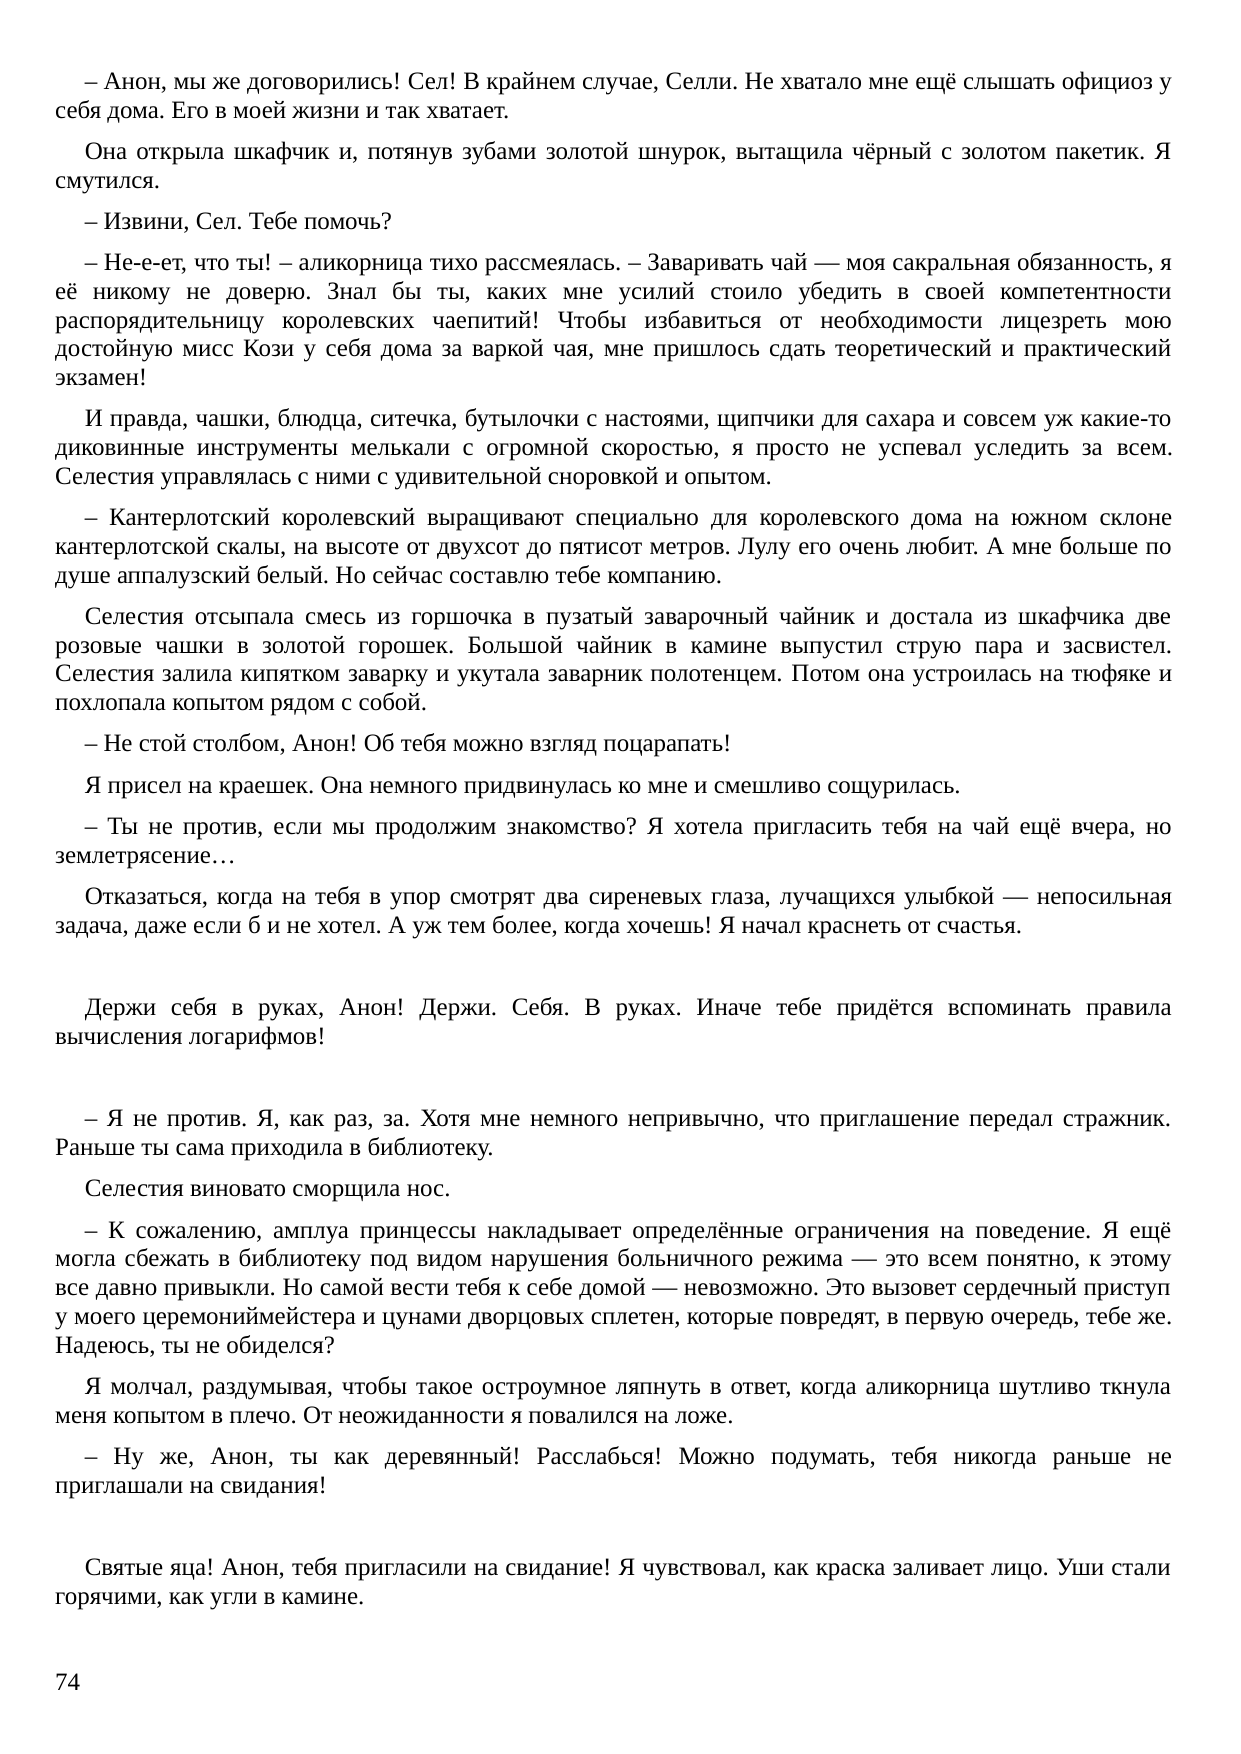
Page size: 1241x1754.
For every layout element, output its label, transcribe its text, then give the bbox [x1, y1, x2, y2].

text Я присел на краешек. Она немного придвинулась ко мне и смешливо сощурилась. [55, 770, 1173, 798]
text И правда, чашки, блюдца, ситечка, бутылочки с настоями, щипчики для сахара и совсем уж какие-то диковинные инструменты мелькали с огромной скоростью, я просто не успевал уследить за всем. Селестия управлялась с ними с удивительной сноровкой и опытом. [55, 403, 1173, 490]
text – Ты не против, если мы продолжим знакомство? Я хотела пригласить тебя на чай ещё вчера, но землетрясение… [55, 811, 1173, 868]
text – Ну же, Анон, ты как деревянный! Расслабься! Можно подумать, тебя никогда раньше не приглашали на свидания! [55, 1441, 1173, 1498]
text – Извини, Сел. Тебе помочь? [55, 206, 1173, 235]
text Держи себя в руках, Анон! Держи. Себя. В руках. Иначе тебе придётся вспоминать правила вычисления логарифмов! [55, 992, 1173, 1050]
text Я молчал, раздумывая, чтобы такое остроумное ляпнуть в ответ, когда аликорница шутливо ткнула меня копытом в плечо. От неожиданности я повалился на ложе. [55, 1371, 1173, 1428]
text Отказаться, когда на тебя в упор смотрят два сиреневых глаза, лучащихся улыбкой — непосильная задача, даже если б и не хотел. А уж тем более, когда хочешь! Я начал краснеть от счастья. [55, 881, 1173, 938]
text – Я не против. Я, как раз, за. Хотя мне немного непривычно, что приглашение передал стражник. Раньше ты сама приходила в библиотеку. [55, 1103, 1173, 1161]
text – Анон, мы же договорились! Сел! В крайнем случае, Селли. Не хватало мне ещё слышать официоз у себя дома. Его в моей жизни и так хватает. [55, 66, 1173, 123]
text Святые яца! Анон, тебя пригласили на свидание! Я чувствовал, как краска заливает лицо. Уши стали горячими, как угли в камине. [55, 1552, 1173, 1610]
text Селестия виновато сморщила нос. [55, 1173, 1173, 1202]
text Селестия отсыпала смесь из горшочка в пузатый заварочный чайник и достала из шкафчика две розовые чашки в золотой горошек. Большой чайник в камине выпустил струю пара и засвистел. Селестия залила кипятком заварку и укутала заварник полотенцем. Потом она устроилась на тюфяке и похлопала копытом рядом с собой. [55, 601, 1173, 716]
text – Не стой столбом, Анон! Об тебя можно взгляд поцарапать! [55, 728, 1173, 757]
text – К сожалению, амплуа принцессы накладывает определённые ограничения на поведение. Я ещё могла сбежать в библиотеку под видом нарушения больничного режима — это всем понятно, к этому все давно привыкли. Но самой вести тебя к себе домой — невозможно. Это вызовет сердечный приступ у моего церемониймейстера и цунами дворцовых сплетен, которые повредят, в первую очередь, тебе же. Надеюсь, ты не обиделся? [55, 1215, 1173, 1358]
text – Не-е-ет, что ты! – аликорница тихо рассмеялась. – Заваривать чай — моя сакральная обязанность, я её никому не доверю. Знал бы ты, каких мне усилий стоило убедить в своей компетентности распорядительницу королевских чаепитий! Чтобы избавиться от необходимости лицезреть мою достойную мисс Кози у себя дома за варкой чая, мне пришлось сдать теоретический и практический экзамен! [55, 247, 1173, 391]
text Она открыла шкафчик и, потянув зубами золотой шнурок, вытащила чёрный с золотом пакетик. Я смутился. [55, 136, 1173, 193]
text – Кантерлотский королевский выращивают специально для королевского дома на южном склоне кантерлотской скалы, на высоте от двухсот до пятисот метров. Лулу его очень любит. А мне больше по душе аппалузский белый. Но сейчас составлю тебе компанию. [55, 502, 1173, 588]
